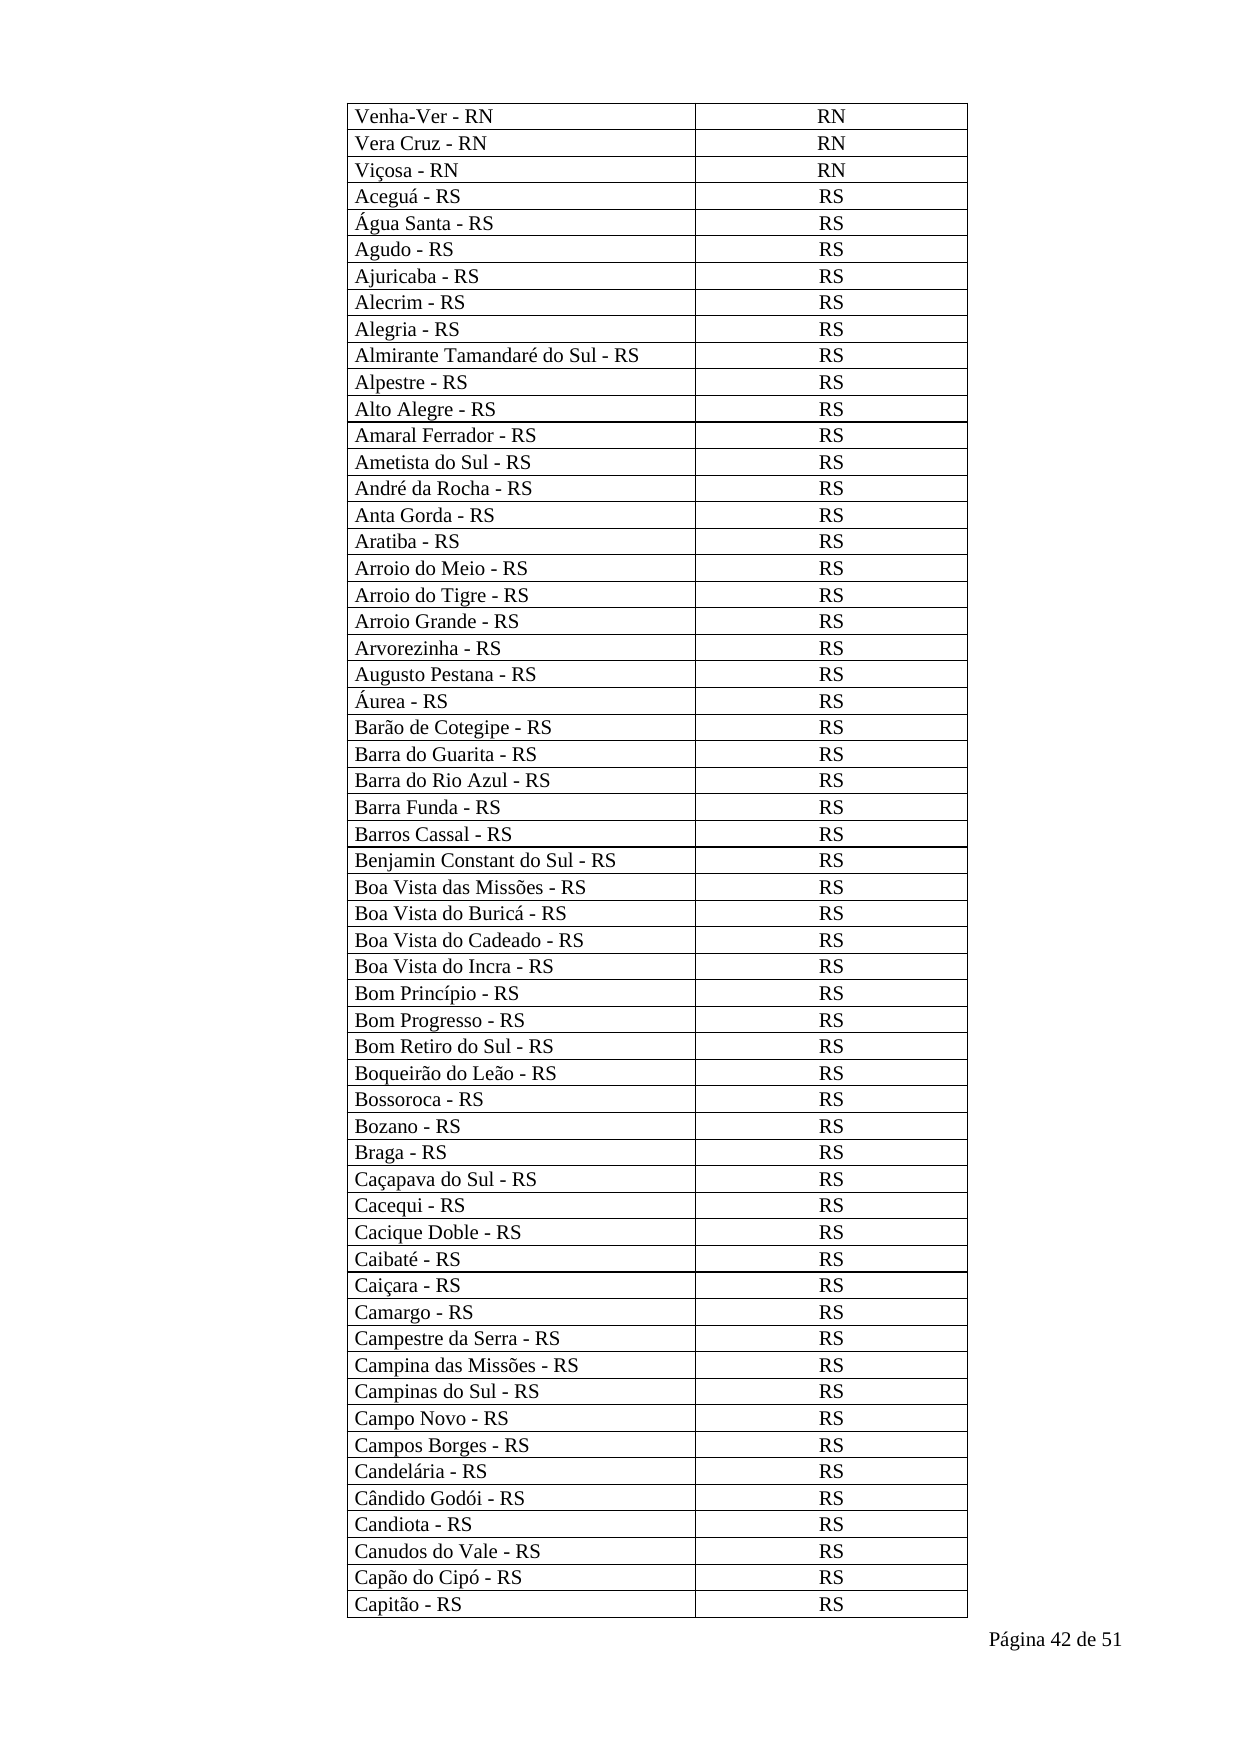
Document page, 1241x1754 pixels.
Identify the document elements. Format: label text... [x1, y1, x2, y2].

table_cell RS [696, 608, 967, 634]
table_cell Alegria - RS [348, 316, 695, 342]
table_cell Barra do Rio Azul - RS [348, 768, 695, 793]
table_cell RS [696, 316, 967, 342]
table_cell Bom Princípio - RS [348, 980, 695, 1006]
table_cell Boqueirão do Leão - RS [348, 1060, 695, 1085]
table_cell RS [696, 1113, 967, 1138]
table_cell Bom Progresso - RS [348, 1007, 695, 1032]
table_cell Capitão - RS [348, 1591, 695, 1617]
table_cell Augusto Pestana - RS [348, 661, 695, 687]
table_cell RS [696, 980, 967, 1006]
table_cell Alto Alegre - RS [348, 396, 695, 421]
table_cell Boa Vista do Incra - RS [348, 954, 695, 979]
table_cell RS [696, 794, 967, 820]
table_cell Aratiba - RS [348, 529, 695, 554]
table_cell Alecrim - RS [348, 290, 695, 315]
table_cell Campo Novo - RS [348, 1405, 695, 1431]
table_cell RS [696, 1379, 967, 1404]
table_cell Vera Cruz - RN [348, 130, 695, 156]
table_cell Arroio Grande - RS [348, 608, 695, 634]
table_cell RS [696, 1432, 967, 1457]
table_cell Canudos do Vale - RS [348, 1538, 695, 1563]
table_cell Bossoroca - RS [348, 1086, 695, 1112]
table_cell RS [696, 1565, 967, 1590]
table_cell RS [696, 768, 967, 793]
table_cell RS [696, 1166, 967, 1192]
table_cell RS [696, 901, 967, 926]
table_cell Cacique Doble - RS [348, 1219, 695, 1245]
table_cell RS [696, 529, 967, 554]
table_cell RS [696, 236, 967, 262]
table_cell Candiota - RS [348, 1511, 695, 1537]
table_cell RS [696, 1140, 967, 1165]
table_cell RS [696, 1219, 967, 1245]
table_cell RS [696, 423, 967, 448]
table_cell RS [696, 1033, 967, 1059]
table_cell Barra Funda - RS [348, 794, 695, 820]
table_cell Barão de Cotegipe - RS [348, 715, 695, 740]
table_cell RS [696, 1511, 967, 1537]
table_cell RS [696, 449, 967, 474]
table_cell RS [696, 369, 967, 395]
table_cell RS [696, 1538, 967, 1563]
table_cell RS [696, 715, 967, 740]
table_cell RN [696, 130, 967, 156]
table_cell Amaral Ferrador - RS [348, 423, 695, 448]
table_cell RS [696, 210, 967, 235]
table_cell RS [696, 263, 967, 288]
table_cell RS [696, 1326, 967, 1351]
table_cell Arroio do Meio - RS [348, 555, 695, 581]
table_cell RS [696, 1007, 967, 1032]
table_cell RN [696, 157, 967, 182]
table_cell RS [696, 848, 967, 873]
table_cell Caçapava do Sul - RS [348, 1166, 695, 1192]
table_cell RS [696, 1246, 967, 1271]
table_cell Venha-Ver - RN [348, 104, 695, 129]
table_cell Viçosa - RN [348, 157, 695, 182]
table_cell Cacequi - RS [348, 1193, 695, 1218]
table_cell RN [696, 104, 967, 129]
table_cell Caibaté - RS [348, 1246, 695, 1271]
table_cell RS [696, 1405, 967, 1431]
table_cell Caiçara - RS [348, 1273, 695, 1298]
table_cell Áurea - RS [348, 688, 695, 713]
table_cell Candelária - RS [348, 1458, 695, 1484]
table_cell RS [696, 1352, 967, 1378]
table_cell RS [696, 502, 967, 528]
table_cell RS [696, 476, 967, 501]
table_cell Barros Cassal - RS [348, 821, 695, 846]
table_cell RS [696, 343, 967, 368]
table_cell Alpestre - RS [348, 369, 695, 395]
table_cell Agudo - RS [348, 236, 695, 262]
table_cell RS [696, 1273, 967, 1298]
table_cell Camargo - RS [348, 1299, 695, 1324]
table_cell Cândido Godói - RS [348, 1485, 695, 1510]
table_cell RS [696, 555, 967, 581]
table_cell Braga - RS [348, 1140, 695, 1165]
table_cell RS [696, 582, 967, 607]
table_cell RS [696, 1086, 967, 1112]
table_cell Barra do Guarita - RS [348, 741, 695, 767]
table_cell Campestre da Serra - RS [348, 1326, 695, 1351]
table_cell RS [696, 1591, 967, 1617]
table_cell Boa Vista do Buricá - RS [348, 901, 695, 926]
table_cell Anta Gorda - RS [348, 502, 695, 528]
table_cell Almirante Tamandaré do Sul - RS [348, 343, 695, 368]
table_cell Bozano - RS [348, 1113, 695, 1138]
table_cell RS [696, 954, 967, 979]
table_cell RS [696, 396, 967, 421]
table_cell Capão do Cipó - RS [348, 1565, 695, 1590]
table_cell Ajuricaba - RS [348, 263, 695, 288]
table_cell Campinas do Sul - RS [348, 1379, 695, 1404]
table_cell RS [696, 927, 967, 953]
table_cell Campina das Missões - RS [348, 1352, 695, 1378]
table_cell Boa Vista das Missões - RS [348, 874, 695, 899]
table_cell RS [696, 183, 967, 209]
table_cell Água Santa - RS [348, 210, 695, 235]
table_cell RS [696, 1299, 967, 1324]
table_cell Bom Retiro do Sul - RS [348, 1033, 695, 1059]
table_cell RS [696, 1193, 967, 1218]
table_cell RS [696, 635, 967, 660]
table_cell RS [696, 290, 967, 315]
table_cell Arroio do Tigre - RS [348, 582, 695, 607]
table_cell RS [696, 874, 967, 899]
table_cell Arvorezinha - RS [348, 635, 695, 660]
table_cell RS [696, 741, 967, 767]
table_cell RS [696, 1458, 967, 1484]
table_cell Campos Borges - RS [348, 1432, 695, 1457]
table_cell Ametista do Sul - RS [348, 449, 695, 474]
table_cell Boa Vista do Cadeado - RS [348, 927, 695, 953]
table_cell RS [696, 821, 967, 846]
table_cell RS [696, 661, 967, 687]
table_cell RS [696, 1485, 967, 1510]
table_cell RS [696, 1060, 967, 1085]
table_cell Aceguá - RS [348, 183, 695, 209]
table_cell RS [696, 688, 967, 713]
table_cell André da Rocha - RS [348, 476, 695, 501]
table_cell Benjamin Constant do Sul - RS [348, 848, 695, 873]
